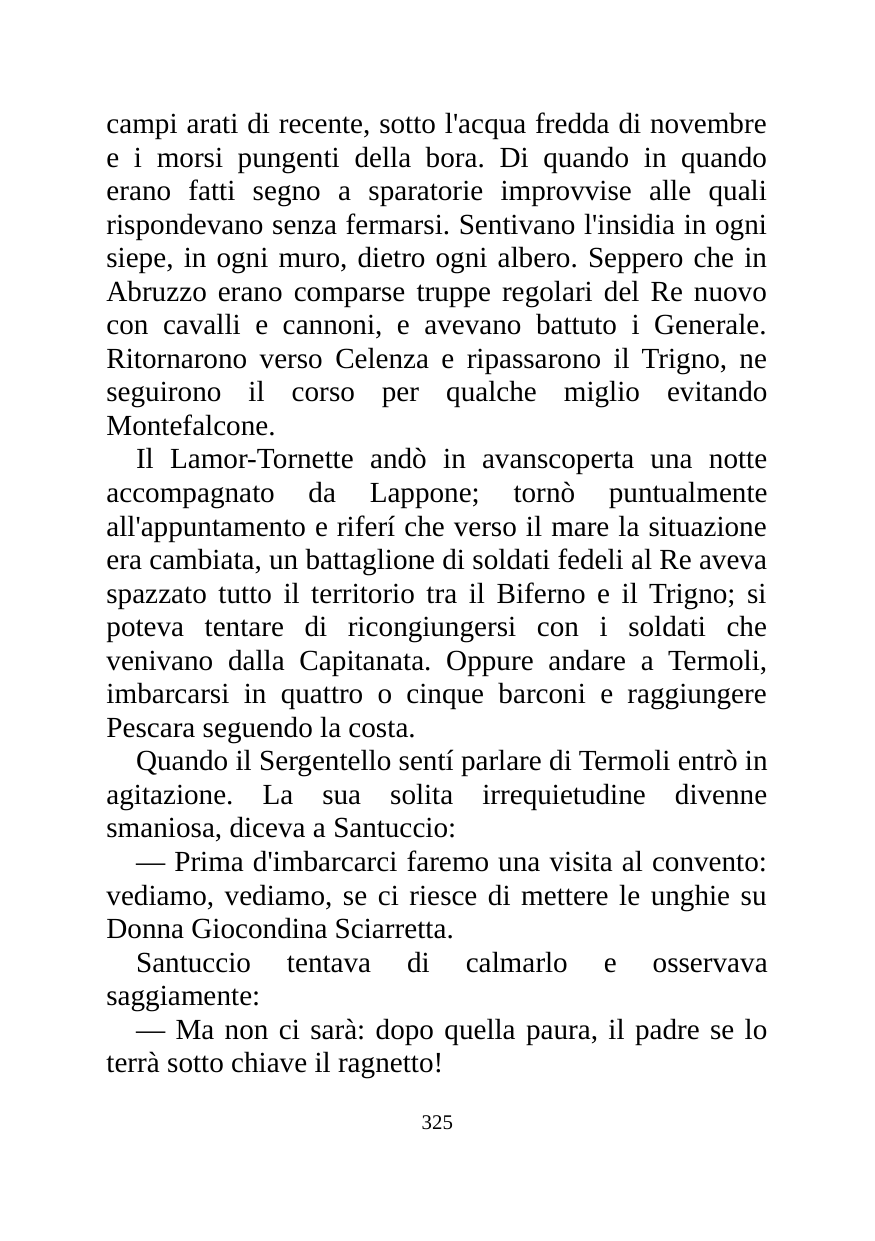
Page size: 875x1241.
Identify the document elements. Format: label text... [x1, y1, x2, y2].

text — Ma non ci sarà: dopo quella paura, il padre se lo terrà sotto chiave il ragnetto! [106, 1012, 768, 1079]
text campi arati di recente, sotto l'acqua fredda di novembre e i morsi pungenti della bora. Di quando in quando erano fatti segno a sparatorie improvvise alle quali rispondevano senza fermarsi. Sentivano l'insidia in ogni siepe, in ogni muro, dietro ogni albero. Seppero che in Abruzzo erano comparse truppe regolari del Re nuovo con cavalli e cannoni, e avevano battuto i Generale. Ritornarono verso Celenza e ripassarono il Trigno, ne seguirono il corso per qualche miglio evitando Montefalcone. [106, 106, 768, 442]
text — Prima d'imbarcarci faremo una visita al convento: vediamo, vediamo, se ci riesce di mettere le unghie su Donna Giocondina Sciarretta. [106, 844, 768, 945]
text Santuccio tentava di calmarlo e osservava saggiamente: [106, 945, 768, 1012]
text Quando il Sergentello sentí parlare di Termoli entrò in agitazione. La sua solita irrequietudine divenne smaniosa, diceva a Santuccio: [106, 743, 768, 844]
text Il Lamor-Tornette andò in avanscoperta una notte accompagnato da Lappone; tornò puntualmente all'appuntamento e riferí che verso il mare la situazione era cambiata, un battaglione di soldati fedeli al Re aveva spazzato tutto il territorio tra il Biferno e il Trigno; si poteva tentare di ricongiungersi con i soldati che venivano dalla Capitanata. Oppure andare a Termoli, imbarcarsi in quattro o cinque barconi e raggiungere Pescara seguendo la costa. [106, 442, 768, 743]
